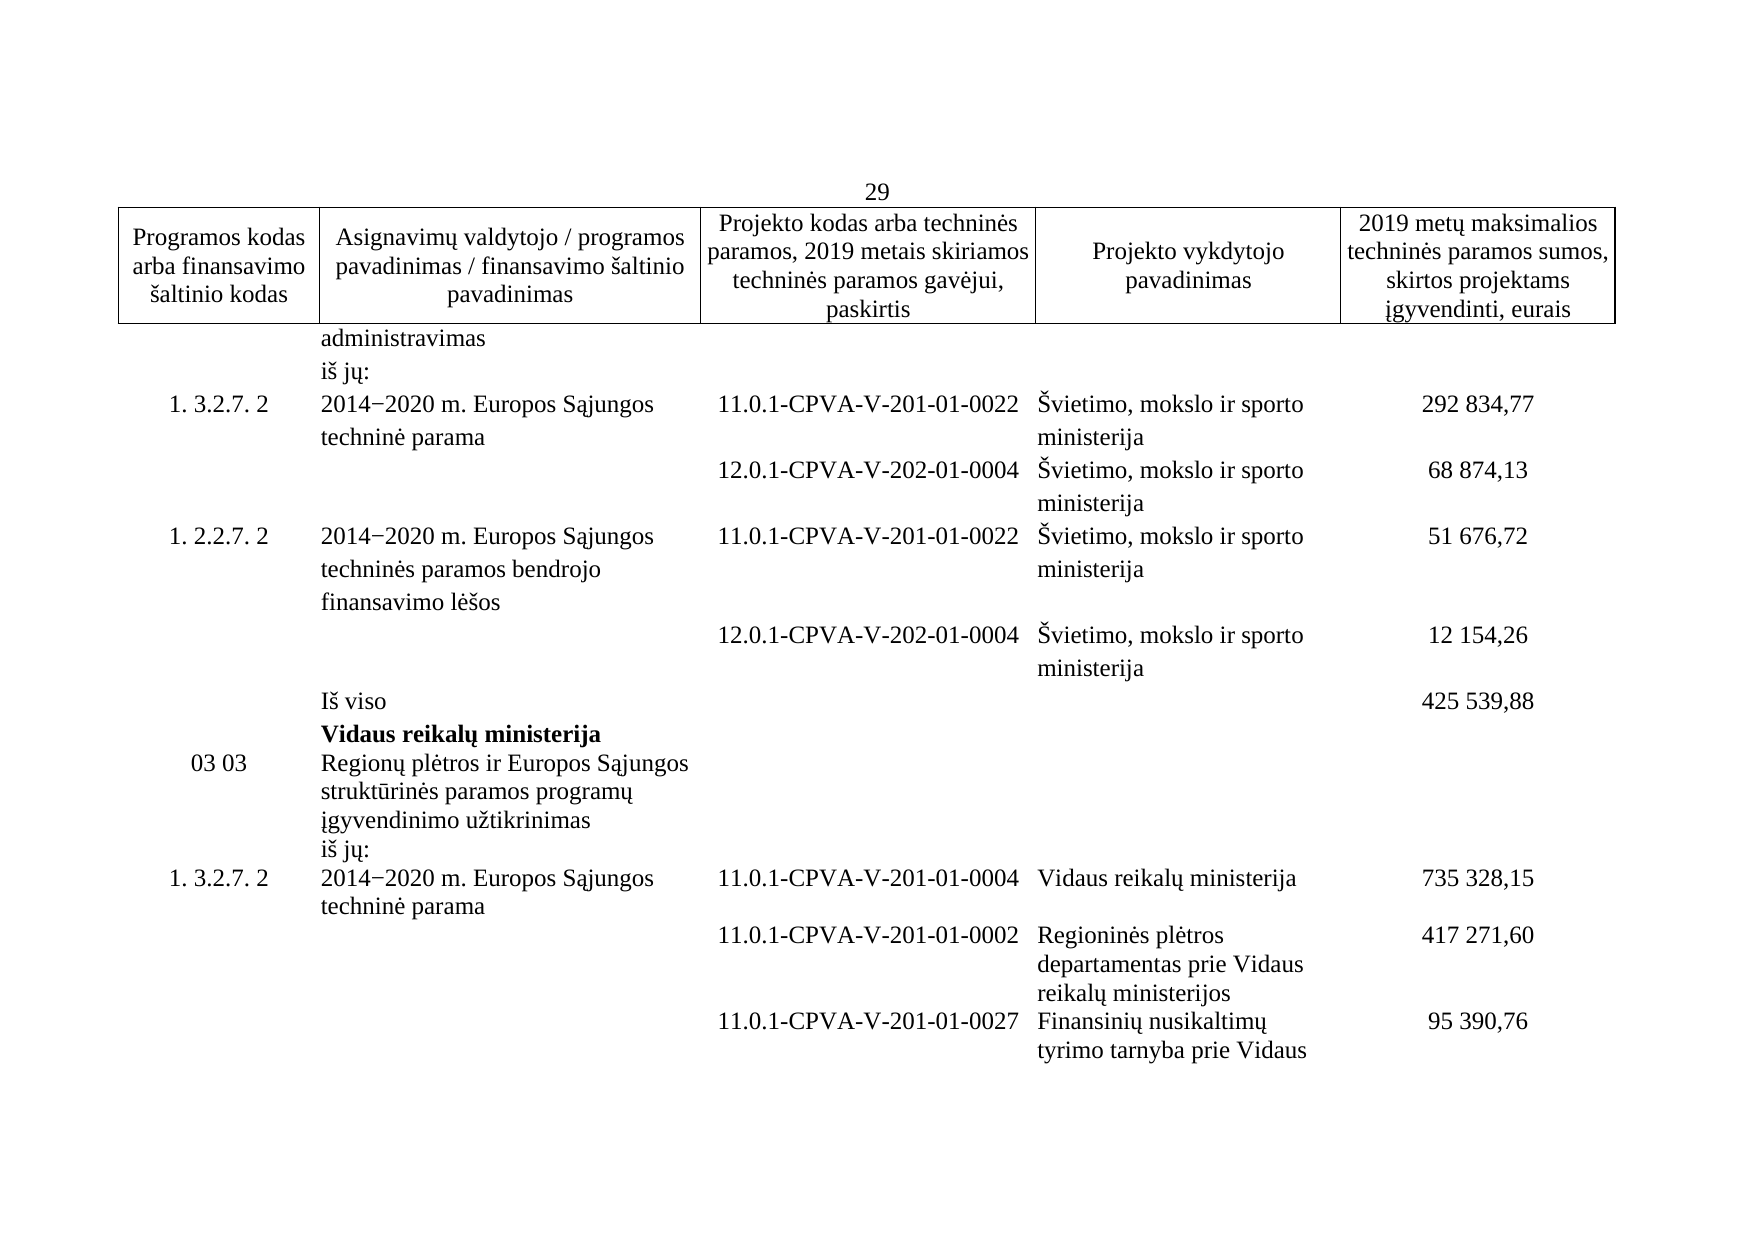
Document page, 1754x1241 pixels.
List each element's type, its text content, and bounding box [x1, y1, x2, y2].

table_cell [701, 719, 1036, 748]
table_cell 2014−2020 m. Europos Sąjungos techninės paramos bendrojo finansavimo lėšos [319, 521, 701, 620]
table_header Asignavimų valdytojo / programos pavadinimas / finansavimo šaltinio pavadinimas [320, 208, 700, 323]
table_cell 1. 2.2.7. 2 [118, 521, 319, 620]
table_cell 11.0.1-CPVA-V-201-01-0022 [701, 389, 1036, 455]
table_cell Vidaus reikalų ministerija [1036, 863, 1341, 920]
table_cell 2014−2020 m. Europos Sąjungos techninė parama [319, 863, 701, 920]
table_cell [1341, 748, 1615, 834]
table_cell Švietimo, mokslo ir sporto ministerija [1036, 455, 1341, 521]
table_cell 735 328,15 [1341, 863, 1615, 920]
table_cell [701, 686, 1036, 719]
table_cell [319, 455, 701, 521]
table_cell 68 874,13 [1341, 455, 1615, 521]
table_header 2019 metų maksimalios techninės paramos sumos, skirtos projektams įgyvendinti, eurais [1341, 208, 1614, 323]
table_header Programos kodas arba finansavimo šaltinio kodas [119, 208, 319, 323]
table_cell 417 271,60 [1341, 920, 1615, 1006]
table_cell 2014−2020 m. Europos Sąjungos techninė parama [319, 389, 701, 455]
table_cell [118, 620, 319, 686]
table_cell Vidaus reikalų ministerija [319, 719, 701, 748]
table_cell [1036, 719, 1341, 748]
table_cell [1036, 834, 1341, 863]
table_cell [118, 719, 319, 748]
table_cell [118, 356, 319, 389]
table_cell [1036, 324, 1341, 356]
table_cell [1341, 719, 1615, 748]
table_cell 292 834,77 [1341, 389, 1615, 455]
table_cell [1341, 834, 1615, 863]
table_cell administravimas [319, 324, 701, 356]
table_cell [118, 920, 319, 1006]
table_cell [118, 686, 319, 719]
table_cell [118, 455, 319, 521]
table_cell [701, 748, 1036, 834]
table_cell Švietimo, mokslo ir sporto ministerija [1036, 389, 1341, 455]
table_cell [319, 920, 701, 1006]
table_cell [1036, 748, 1341, 834]
table_header Projekto kodas arba techninės paramos, 2019 metais skiriamos techninės paramos gavėjui, paskirtis [701, 208, 1035, 323]
table_cell 11.0.1-CPVA-V-201-01-0004 [701, 863, 1036, 920]
table_cell [1036, 356, 1341, 389]
table_cell [118, 324, 319, 356]
table_cell 1. 3.2.7. 2 [118, 389, 319, 455]
table_cell 1. 3.2.7. 2 [118, 863, 319, 920]
table_cell Regionų plėtros ir Europos Sąjungos struktūrinės paramos programų įgyvendinimo užtikrinimas [319, 748, 701, 834]
table_cell 425 539,88 [1341, 686, 1615, 719]
table_cell iš jų: [319, 356, 701, 389]
table_cell 12 154,26 [1341, 620, 1615, 686]
table_cell [319, 1006, 701, 1064]
table_cell Finansinių nusikaltimų tyrimo tarnyba prie Vidaus [1036, 1006, 1341, 1064]
table_cell [118, 834, 319, 863]
table_cell [1341, 324, 1615, 356]
table_cell Švietimo, mokslo ir sporto ministerija [1036, 620, 1341, 686]
table_cell 51 676,72 [1341, 521, 1615, 620]
table_cell [118, 1006, 319, 1064]
table_cell 12.0.1-CPVA-V-202-01-0004 [701, 455, 1036, 521]
table_cell [1341, 356, 1615, 389]
table_cell Švietimo, mokslo ir sporto ministerija [1036, 521, 1341, 620]
table_cell 95 390,76 [1341, 1006, 1615, 1064]
table_cell 11.0.1-CPVA-V-201-01-0022 [701, 521, 1036, 620]
table_cell [1036, 686, 1341, 719]
table_cell [701, 324, 1036, 356]
table_cell 12.0.1-CPVA-V-202-01-0004 [701, 620, 1036, 686]
table_cell Iš viso [319, 686, 701, 719]
table_cell iš jų: [319, 834, 701, 863]
table_cell [701, 834, 1036, 863]
table_cell [701, 356, 1036, 389]
table_cell 03 03 [118, 748, 319, 834]
table_cell 11.0.1-CPVA-V-201-01-0002 [701, 920, 1036, 1006]
table_header Projekto vykdytojo pavadinimas [1036, 208, 1340, 323]
table_cell 11.0.1-CPVA-V-201-01-0027 [701, 1006, 1036, 1064]
table_cell Regioninės plėtros departamentas prie Vidaus reikalų ministerijos [1036, 920, 1341, 1006]
table_cell [319, 620, 701, 686]
